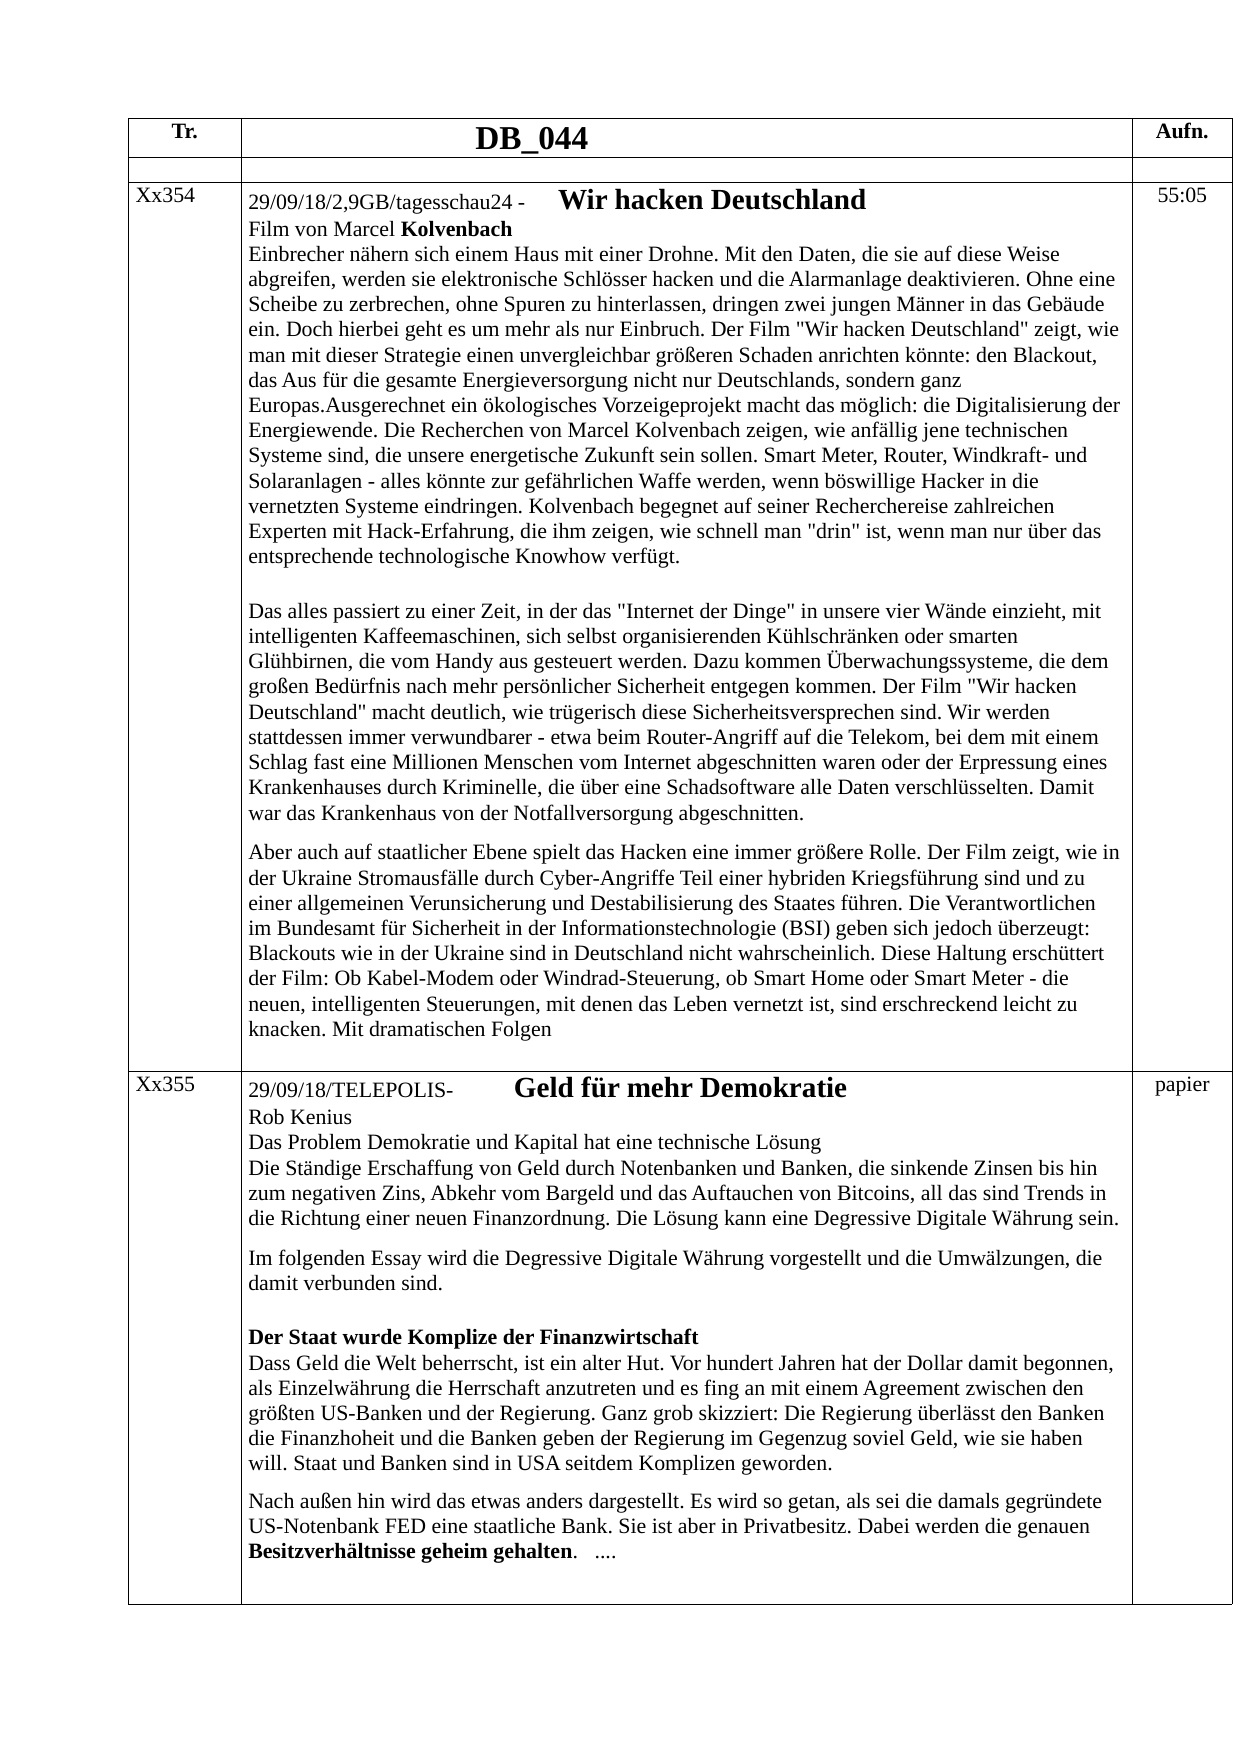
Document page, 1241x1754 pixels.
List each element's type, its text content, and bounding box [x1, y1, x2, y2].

table_header Tr. [129, 119, 241, 157]
table_cell 29/09/18/2,9GB/tagesschau24 - Wir hacken Deutschland Film von Marcel Kolvenbach Einbrecher nähern sich einem Haus mit einer Drohne. Mit den Daten, die sie auf diese Weise abgreifen, werden sie elektronische Schlösser hacken und die Alarmanlage deaktivieren. Ohne eine Scheibe zu zerbrechen, ohne Spuren zu hinterlassen, dringen zwei jungen Männer in das Gebäude ein. Doch hierbei geht es um mehr als nur Einbruch. Der Film "Wir hacken Deutschland" zeigt, wie man mit dieser Strategie einen unvergleichbar größeren Schaden anrichten könnte: den Blackout, das Aus für die gesamte Energieversorgung nicht nur Deutschlands, sondern ganz Europas.Ausgerechnet ein ökologisches Vorzeigeprojekt macht das möglich: die Digitalisierung der Energiewende. Die Recherchen von Marcel Kolvenbach zeigen, wie anfällig jene technischen Systeme sind, die unsere energetische Zukunft sein sollen. Smart Meter, Router, Windkraft- und Solaranlagen - alles könnte zur gefährlichen Waffe werden, wenn böswillige Hacker in die vernetzten Systeme eindringen. Kolvenbach begegnet auf seiner Recherchereise zahlreichen Experten mit Hack-Erfahrung, die ihm zeigen, wie schnell man "drin" ist, wenn man nur über das entsprechende technologische Knowhow verfügt. Das alles passiert zu einer Zeit, in der das "Internet der Dinge" in unsere vier Wände einzieht, mit intelligenten Kaffeemaschinen, sich selbst organisierenden Kühlschränken oder smarten Glühbirnen, die vom Handy aus gesteuert werden. Dazu kommen Überwachungssysteme, die dem großen Bedürfnis nach mehr persönlicher Sicherheit entgegen kommen. Der Film "Wir hacken Deutschland" macht deutlich, wie trügerisch diese Sicherheitsversprechen sind. Wir werden stattdessen immer verwundbarer - etwa beim Router-Angriff auf die Telekom, bei dem mit einem Schlag fast eine Millionen Menschen vom Internet abgeschnitten waren oder der Erpressung eines Krankenhauses durch Kriminelle, die über eine Schadsoftware alle Daten verschlüsselten. Damit war das Krankenhaus von der Notfallversorgung abgeschnitten. Aber auch auf staatlicher Ebene spielt das Hacken eine immer größere Rolle. Der Film zeigt, wie in der Ukraine Stromausfälle durch Cyber-Angriffe Teil einer hybriden Kriegsführung sind und zu einer allgemeinen Verunsicherung und Destabilisierung des Staates führen. Die Verantwortlichen im Bundesamt für Sicherheit in der Informationstechnologie (BSI) geben sich jedoch überzeugt: Blackouts wie in der Ukraine sind in Deutschland nicht wahrscheinlich. Diese Haltung erschüttert der Film: Ob Kabel-Modem oder Windrad-Steuerung, ob Smart Home oder Smart Meter - die neuen, intelligenten Steuerungen, mit denen das Leben vernetzt ist, sind erschreckend leicht zu knacken. Mit dramatischen Folgen [242, 183, 1132, 1071]
table_cell [1133, 158, 1232, 182]
table_cell [129, 158, 241, 182]
table_header Aufn. [1133, 119, 1232, 157]
table_header DB_044 [242, 119, 1132, 157]
table_cell [242, 158, 1132, 182]
table_cell 55:05 [1133, 183, 1232, 1071]
table_cell Xx354 [129, 183, 241, 1071]
table_cell 29/09/18/TELEPOLIS- Geld für mehr Demokratie Rob Kenius Das Problem Demokratie und Kapital hat eine technische Lösung Die Ständige Erschaffung von Geld durch Notenbanken und Banken, die sinkende Zinsen bis hin zum negativen Zins, Abkehr vom Bargeld und das Auftauchen von Bitcoins, all das sind Trends in die Richtung einer neuen Finanzordnung. Die Lösung kann eine Degressive Digitale Währung sein. Im folgenden Essay wird die Degressive Digitale Währung vorgestellt und die Umwälzungen, die damit verbunden sind. Der Staat wurde Komplize der Finanzwirtschaft Dass Geld die Welt beherrscht, ist ein alter Hut. Vor hundert Jahren hat der Dollar damit begonnen, als Einzelwährung die Herrschaft anzutreten und es fing an mit einem Agreement zwischen den größten US-Banken und der Regierung. Ganz grob skizziert: Die Regierung überlässt den Banken die Finanzhoheit und die Banken geben der Regierung im Gegenzug soviel Geld, wie sie haben will. Staat und Banken sind in USA seitdem Komplizen geworden. Nach außen hin wird das etwas anders dargestellt. Es wird so getan, als sei die damals gegründete US-Notenbank FED eine staatliche Bank. Sie ist aber in Privatbesitz. Dabei werden die genauen Besitzverhältnisse geheim gehalten. .... [242, 1072, 1132, 1603]
table_cell Xx355 [129, 1072, 241, 1603]
table_cell papier [1133, 1072, 1232, 1603]
